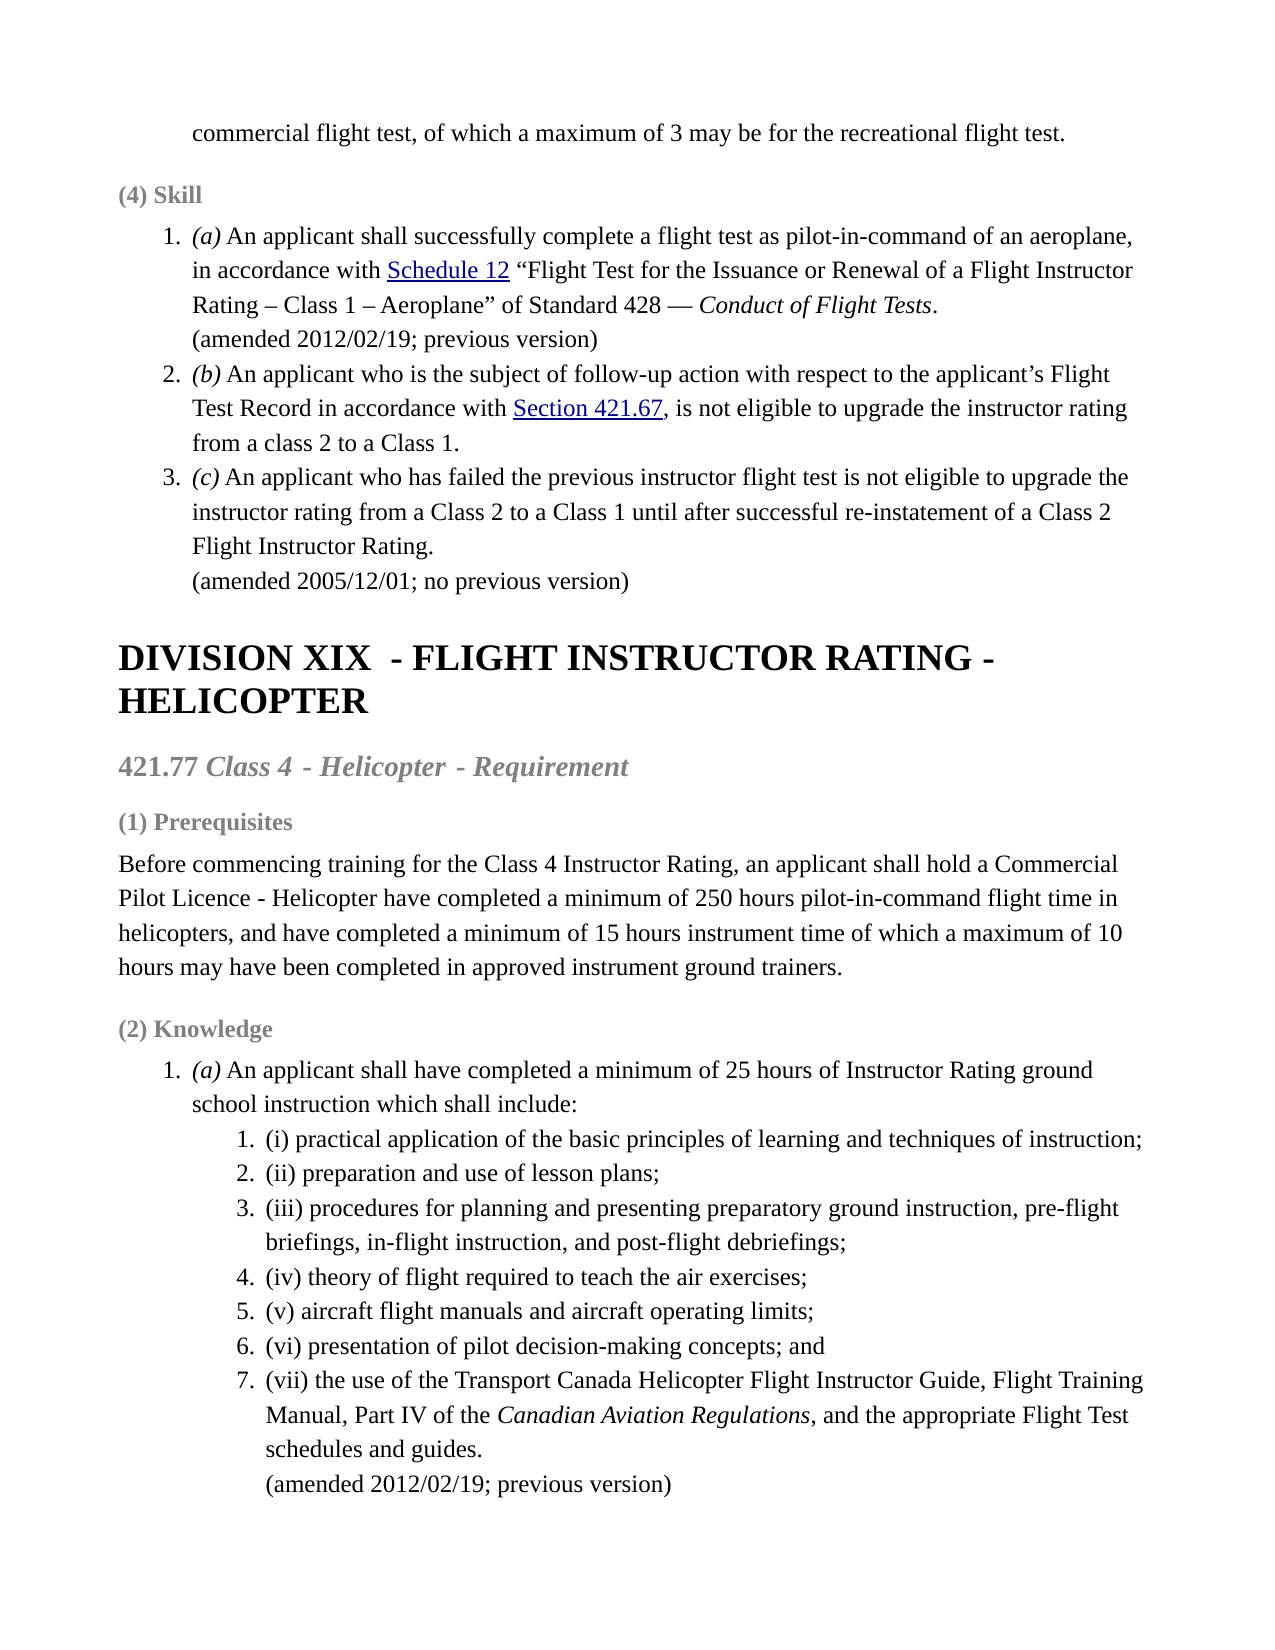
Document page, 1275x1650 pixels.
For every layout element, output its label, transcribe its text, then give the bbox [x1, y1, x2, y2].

list (c) An applicant who has failed the previous instructor flight test is not eligible to upgrade the instructor rating from a Class 2 to a Class 1 until after successful re-instatement of a Class 2 Flight Instructor Rating. (amended 2005/12/01; no previous version) [162, 462, 1157, 594]
subtitle 421.77 Class 4 - Helicopter - Requirement [118, 749, 1157, 782]
list commercial flight test, of which a maximum of 3 may be for the recreational flight test. [162, 118, 1157, 147]
text Before commencing training for the Class 4 Instructor Rating, an applicant shall hold a Commercial Pilot Licence - Helicopter have completed a minimum of 250 hours pilot-in-command flight time in helicopters, and have completed a minimum of 15 hours instrument time of which a maximum of 10 hours may have been completed in approved instrument ground trainers. [118, 849, 1157, 981]
list (v) aircraft flight manuals and aircraft operating limits; [236, 1296, 1157, 1325]
subtitle (4) Skill [118, 180, 1157, 208]
list (i) practical application of the basic principles of learning and techniques of instruction; [236, 1124, 1157, 1153]
list (a) An applicant shall have completed a minimum of 25 hours of Instructor Rating ground school instruction which shall include: [162, 1055, 1157, 1118]
subtitle DIVISION XIX - FLIGHT INSTRUCTOR RATING - HELICOPTER [118, 636, 1157, 722]
list (a) An applicant shall successfully complete a flight test as pilot-in-command of an aeroplane, in accordance with Schedule 12 “Flight Test for the Issuance or Renewal of a Flight Instructor Rating – Class 1 – Aeroplane” of Standard 428 — Conduct of Flight Tests. (amended 2012/02/19; previous version) [162, 221, 1157, 353]
list (ii) preparation and use of lesson plans; [236, 1158, 1157, 1187]
list (vi) presentation of pilot decision-making concepts; and [236, 1331, 1157, 1359]
subtitle (1) Prerequisites [118, 807, 1157, 836]
list (vii) the use of the Transport Canada Helicopter Flight Instructor Guide, Flight Training Manual, Part IV of the Canadian Aviation Regulations, and the appropriate Flight Test schedules and guides. (amended 2012/02/19; previous version) [236, 1365, 1157, 1497]
list (iv) theory of flight required to teach the air exercises; [236, 1262, 1157, 1291]
subtitle (2) Knowledge [118, 1014, 1157, 1042]
list (iii) procedures for planning and presenting preparatory ground instruction, pre-flight briefings, in-flight instruction, and post-flight debriefings; [236, 1193, 1157, 1256]
list (b) An applicant who is the subject of follow-up action with respect to the applicant’s Flight Test Record in accordance with Section 421.67, is not eligible to upgrade the instructor rating from a class 2 to a Class 1. [162, 359, 1157, 457]
